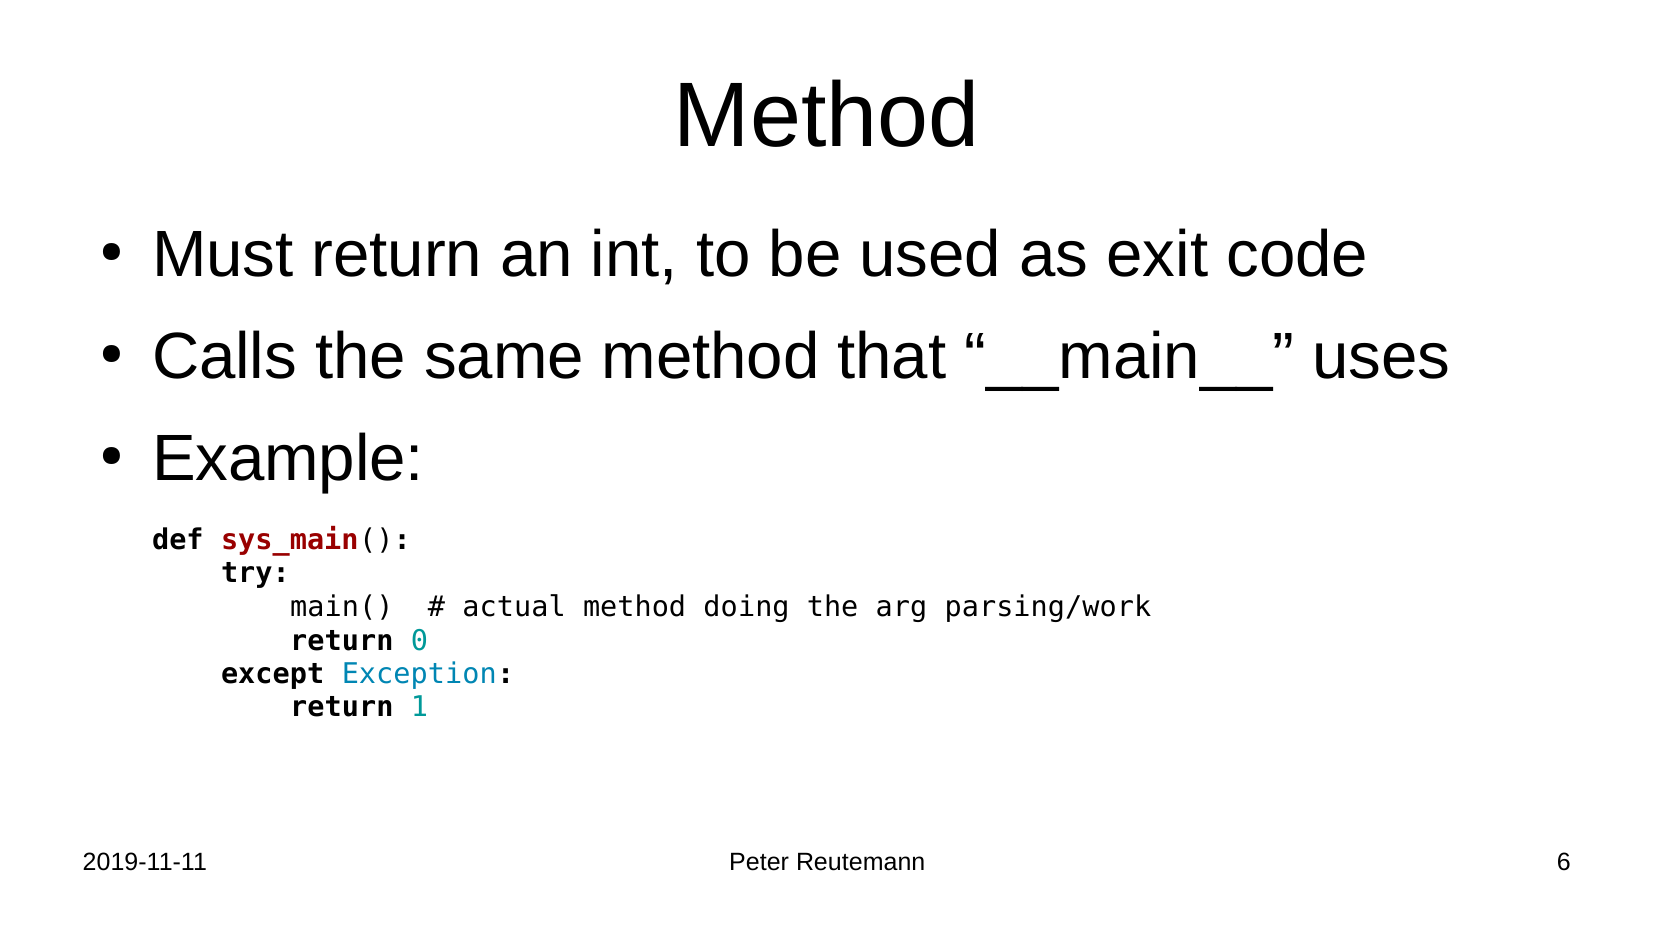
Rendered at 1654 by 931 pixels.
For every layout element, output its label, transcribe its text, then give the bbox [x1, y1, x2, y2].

list Must return an int, to be used as exit code Calls the same method that “__main__” uses Example: def sys_main(): try: main() # actual method doing the arg parsing/work return 0 except Exception: return 1 [82, 217, 1571, 758]
title Method [82, 37, 1571, 193]
